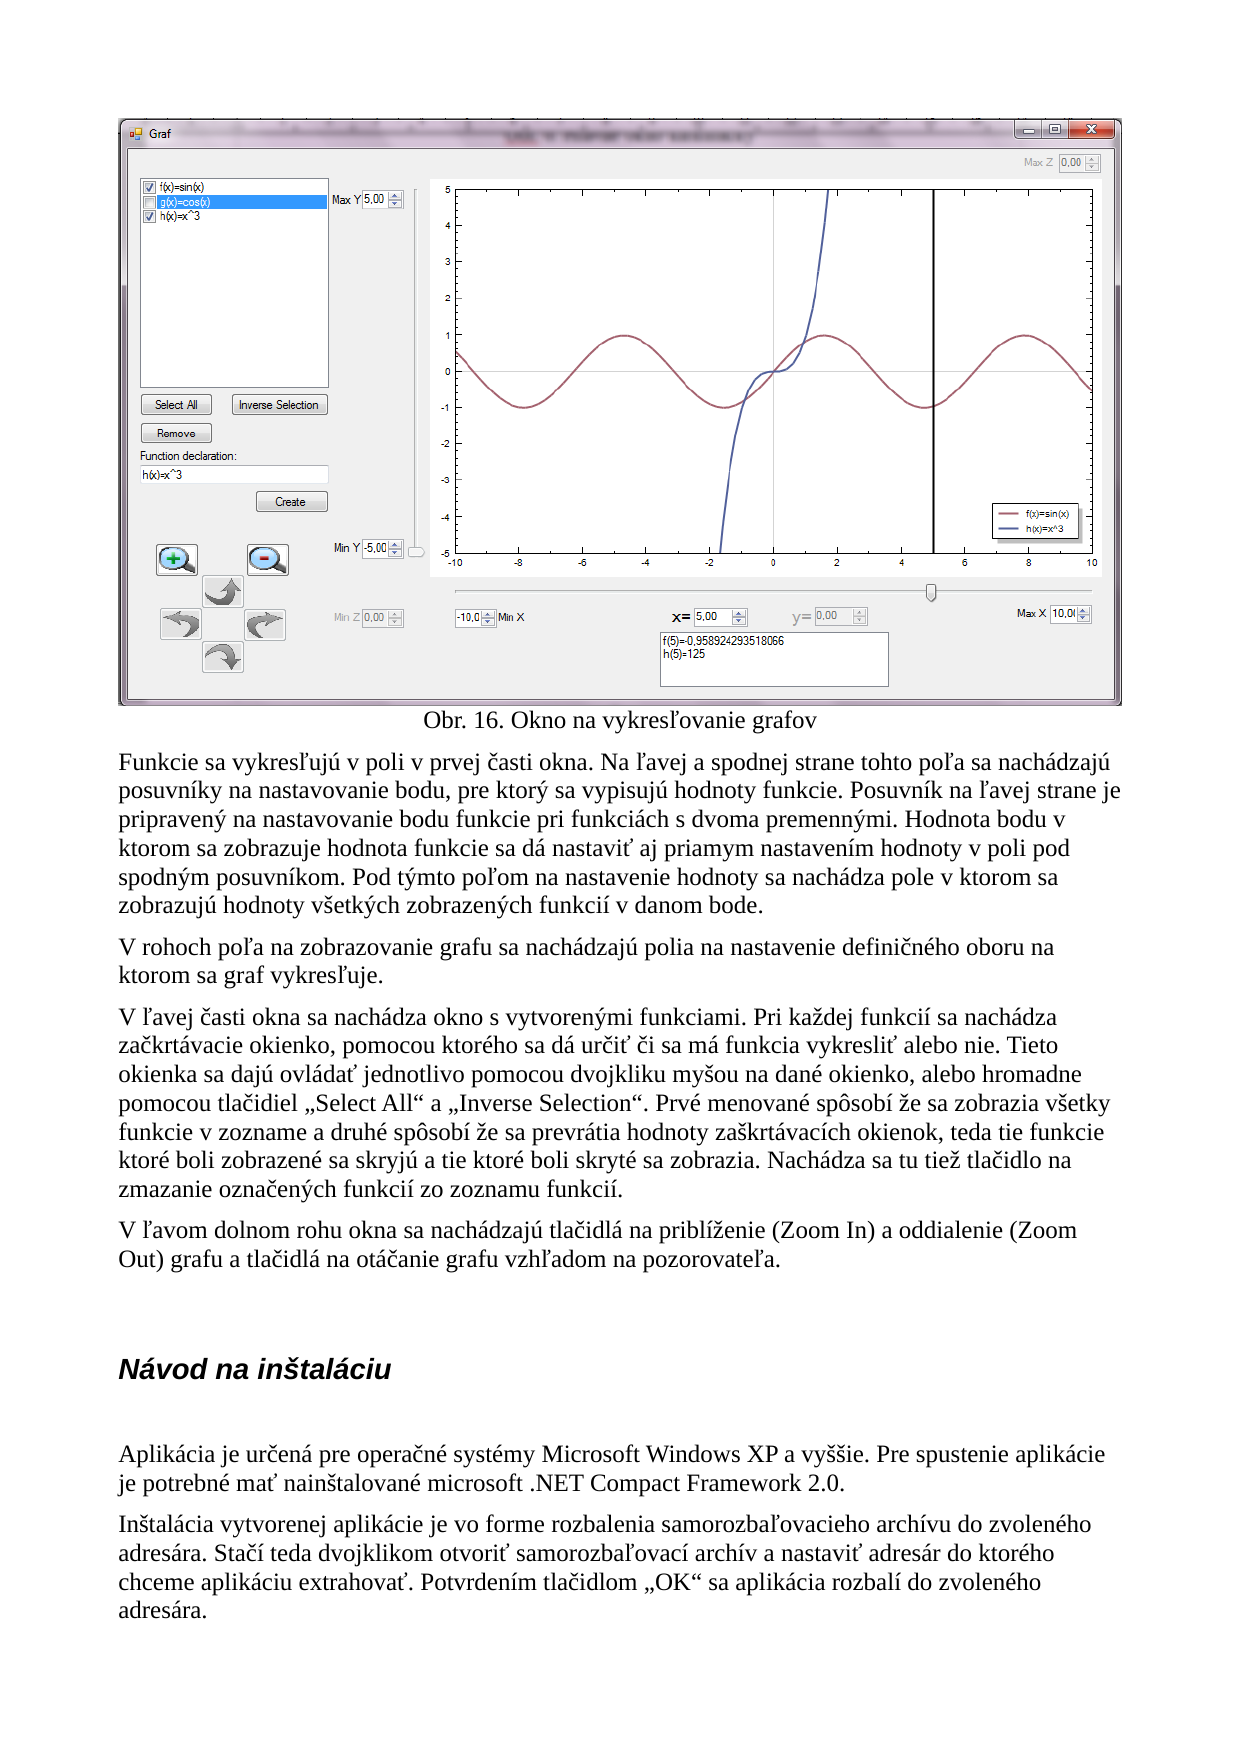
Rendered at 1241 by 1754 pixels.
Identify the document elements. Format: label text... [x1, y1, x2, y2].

text Aplikácia je určená pre operačné systémy Microsoft Windows XP a vyššie. Pre spustenie aplikácie je potrebné mať nainštalované microsoft .NET Compact Framework 2.0. [118, 1439, 1122, 1497]
text Funkcie sa vykresľujú v poli v prvej časti okna. Na ľavej a spodnej strane tohto poľa sa nachádzajú posuvníky na nastavovanie bodu, pre ktorý sa vypisujú hodnoty funkcie. Posuvník na ľavej strane je pripravený na nastavovanie bodu funkcie pri funkciách s dvoma premennými. Hodnota bodu v ktorom sa zobrazuje hodnota funkcie sa dá nastaviť aj priamym nastavením hodnoty v poli pod spodným posuvníkom. Pod týmto poľom na nastavenie hodnoty sa nachádza pole v ktorom sa zobrazujú hodnoty všetkých zobrazených funkcií v danom bode. [118, 747, 1122, 919]
text Inštalácia vytvorenej aplikácie je vo forme rozbalenia samorozbaľovacieho archívu do zvoleného adresára. Stačí teda dvojklikom otvoriť samorozbaľovací archív a nastaviť adresár do ktorého chceme aplikáciu extrahovať. Potvrdením tlačidlom „OK“ sa aplikácia rozbalí do zvoleného adresára. [118, 1509, 1122, 1624]
text Obr. 16. Okno na vykresľovanie grafov [118, 706, 1122, 734]
text V rohoch poľa na zobrazovanie grafu sa nachádzajú polia na nastavenie definičného oboru na ktorom sa graf vykresľuje. [118, 932, 1122, 989]
picture [118, 118, 1122, 706]
text V ľavej časti okna sa nachádza okno s vytvorenými funkciami. Pri každej funkcií sa nachádza začkrtávacie okienko, pomocou ktorého sa dá určiť či sa má funkcia vykresliť alebo nie. Tieto okienka sa dajú ovládať jednotlivo pomocou dvojkliku myšou na dané okienko, alebo hromadne pomocou tlačidiel „Select All“ a „Inverse Selection“. Prvé menované spôsobí že sa zobrazia všetky funkcie v zozname a druhé spôsobí že sa prevrátia hodnoty zaškrtávacích okienok, teda tie funkcie ktoré boli zobrazené sa skryjú a tie ktoré boli skryté sa zobrazia. Nachádza sa tu tiež tlačidlo na zmazanie označených funkcií zo zoznamu funkcií. [118, 1002, 1122, 1203]
text V ľavom dolnom rohu okna sa nachádzajú tlačidlá na priblíženie (Zoom In) a oddialenie (Zoom Out) grafu a tlačidlá na otáčanie grafu vzhľadom na pozorovateľa. [118, 1216, 1122, 1273]
subtitle Návod na inštaláciu [118, 1352, 1122, 1385]
